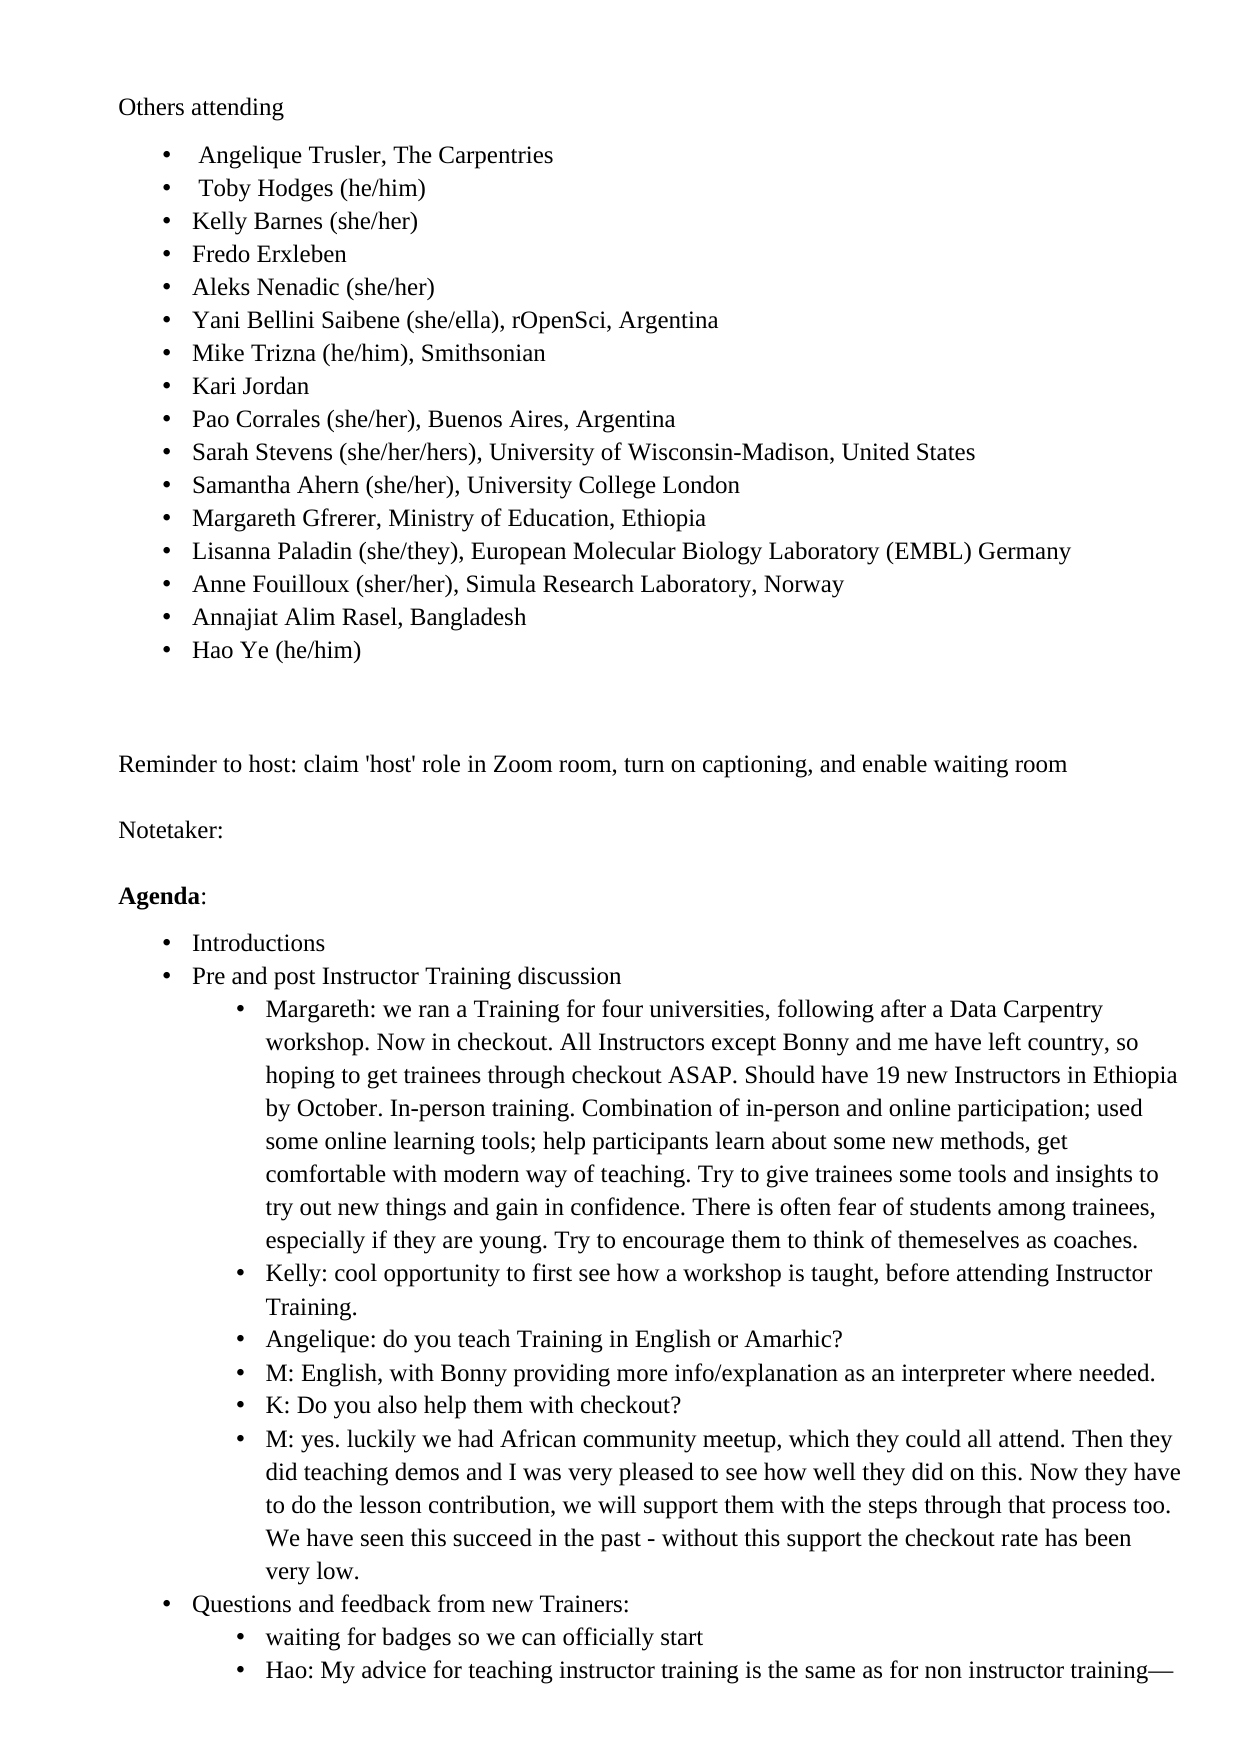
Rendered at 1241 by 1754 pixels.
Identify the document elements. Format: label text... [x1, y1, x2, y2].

list Angelique: do you teach Training in English or Amarhic? [236, 1324, 1181, 1353]
list M: yes. luckily we had African community meetup, which they could all attend. Then they did teaching demos and I was very pleased to see how well they did on this. Now they have to do the lesson contribution, we will support them with the steps through that process too. We have seen this succeed in the past - without this support the checkout rate has been very low. [236, 1424, 1181, 1584]
list Questions and feedback from new Trainers: [162, 1589, 1181, 1617]
list Fredo Erxleben [162, 239, 1181, 267]
list Margareth Gfrerer, Ministry of Education, Ethiopia [162, 503, 1181, 532]
list Sarah Stevens (she/her/hers), University of Wisconsin-Madison, United States [162, 437, 1181, 466]
list Pre and post Instructor Training discussion [162, 961, 1181, 990]
list Anne Fouilloux (sher/her), Simula Research Laboratory, Norway [162, 569, 1181, 598]
text Reminder to host: claim 'host' role in Zoom room, turn on captioning, and enable waiting room Notetaker: Agenda: [118, 683, 1181, 909]
list Samantha Ahern (she/her), University College London [162, 470, 1181, 499]
list Toby Hodges (he/him) [162, 173, 1181, 201]
text Others attending [118, 59, 1181, 121]
list Mike Trizna (he/him), Smithsonian [162, 338, 1181, 367]
list Angelique Trusler, The Carpentries [162, 140, 1181, 168]
list Aleks Nenadic (she/her) [162, 272, 1181, 301]
list Pao Corrales (she/her), Buenos Aires, Argentina [162, 404, 1181, 433]
list Lisanna Paladin (she/they), European Molecular Biology Laboratory (EMBL) Germany [162, 536, 1181, 565]
list Kelly Barnes (she/her) [162, 206, 1181, 234]
list Introductions [162, 928, 1181, 957]
list M: English, with Bonny providing more info/explanation as an interpreter where needed. [236, 1358, 1181, 1386]
list Margareth: we ran a Training for four universities, following after a Data Carpentry workshop. Now in checkout. All Instructors except Bonny and me have left country, so hoping to get trainees through checkout ASAP. Should have 19 new Instructors in Ethiopia by October. In-person training. Combination of in-person and online participation; used some online learning tools; help participants learn about some new methods, get comfortable with modern way of teaching. Try to give trainees some tools and insights to try out new things and gain in confidence. There is often fear of students among trainees, especially if they are young. Try to encourage them to think of themeselves as coaches. [236, 994, 1181, 1254]
list Yani Bellini Saibene (she/ella), rOpenSci, Argentina [162, 305, 1181, 333]
list Hao Ye (he/him) [162, 635, 1181, 664]
list waiting for badges so we can officially start [236, 1622, 1181, 1651]
list Kari Jordan [162, 371, 1181, 399]
list Annajiat Alim Rasel, Bangladesh [162, 602, 1181, 631]
list Kelly: cool opportunity to first see how a workshop is taught, before attending Instructor Training. [236, 1258, 1181, 1320]
list Hao: My advice for teaching instructor training is the same as for non instructor training— [236, 1655, 1181, 1683]
list K: Do you also help them with checkout? [236, 1391, 1181, 1419]
